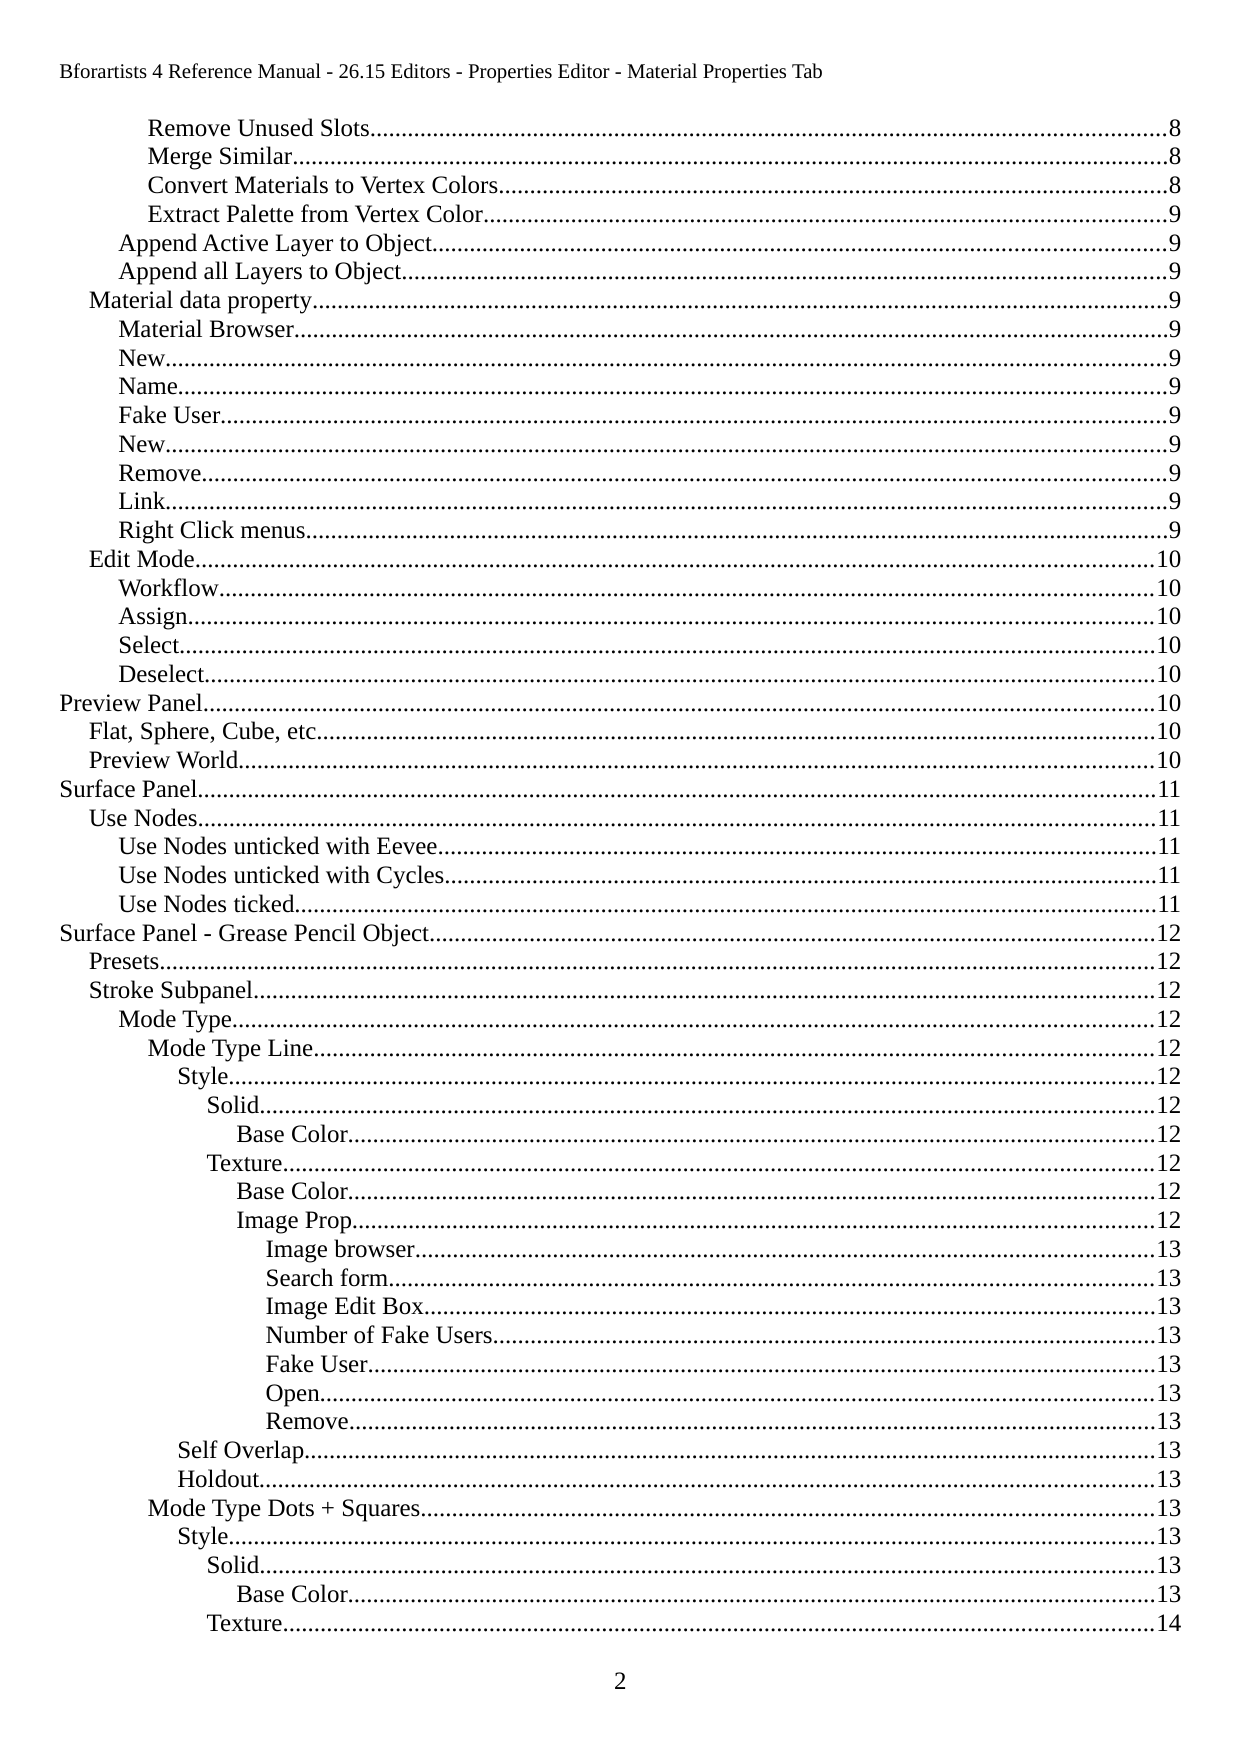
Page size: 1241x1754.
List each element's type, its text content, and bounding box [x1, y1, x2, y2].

text Number of Fake Users 13 [265, 1320, 1181, 1349]
text Style 13 [177, 1521, 1181, 1550]
text Surface Panel 11 [59, 774, 1181, 803]
text Use Nodes unticked with Cycles 11 [118, 860, 1181, 889]
text Remove 9 [118, 458, 1181, 486]
text Solid 12 [206, 1090, 1181, 1119]
text Preview Panel 10 [59, 688, 1181, 716]
text Append Active Layer to Object 9 [118, 228, 1181, 256]
text Fake User 13 [265, 1349, 1181, 1378]
text Texture 14 [206, 1608, 1181, 1636]
text Fake User 9 [118, 400, 1181, 429]
text Remove 13 [265, 1406, 1181, 1435]
text Flat, Sphere, Cube, etc. 10 [88, 716, 1181, 745]
text Presets 12 [88, 946, 1181, 975]
text Stroke Subpanel 12 [88, 975, 1181, 1004]
text Workflow 10 [118, 573, 1181, 601]
text Append all Layers to Object 9 [118, 256, 1181, 285]
text Use Nodes 11 [88, 803, 1181, 831]
text Edit Mode 10 [88, 544, 1181, 573]
text Select 10 [118, 630, 1181, 659]
text Convert Materials to Vertex Colors 8 [147, 170, 1181, 199]
text Mode Type 12 [118, 1004, 1181, 1033]
text Use Nodes unticked with Eevee 11 [118, 831, 1181, 860]
text Image Edit Box 13 [265, 1291, 1181, 1320]
text Material Browser 9 [118, 314, 1181, 343]
text Holdout 13 [177, 1464, 1181, 1493]
text Base Color 12 [236, 1119, 1181, 1148]
text Link 9 [118, 486, 1181, 515]
text Self Overlap 13 [177, 1435, 1181, 1464]
text Image browser 13 [265, 1234, 1181, 1263]
text Surface Panel - Grease Pencil Object 12 [59, 918, 1181, 946]
text Preview World 10 [88, 745, 1181, 774]
text Search form 13 [265, 1263, 1181, 1291]
text Material data property 9 [88, 285, 1181, 314]
text Base Color 12 [236, 1176, 1181, 1205]
text Name 9 [118, 371, 1181, 400]
text Mode Type Line 12 [147, 1033, 1181, 1061]
text Use Nodes ticked 11 [118, 889, 1181, 918]
text Right Click menus 9 [118, 515, 1181, 544]
text Image Prop 12 [236, 1205, 1181, 1234]
text Extract Palette from Vertex Color 9 [147, 199, 1181, 228]
text New 9 [118, 429, 1181, 458]
text Texture 12 [206, 1148, 1181, 1176]
text Open 13 [265, 1378, 1181, 1406]
text Solid 13 [206, 1550, 1181, 1579]
text New 9 [118, 343, 1181, 371]
text Mode Type Dots + Squares 13 [147, 1493, 1181, 1521]
text Style 12 [177, 1061, 1181, 1090]
text Remove Unused Slots 8 [147, 113, 1181, 141]
text Deselect 10 [118, 659, 1181, 688]
text Base Color 13 [236, 1579, 1181, 1608]
text Assign 10 [118, 601, 1181, 630]
text Merge Similar 8 [147, 141, 1181, 170]
